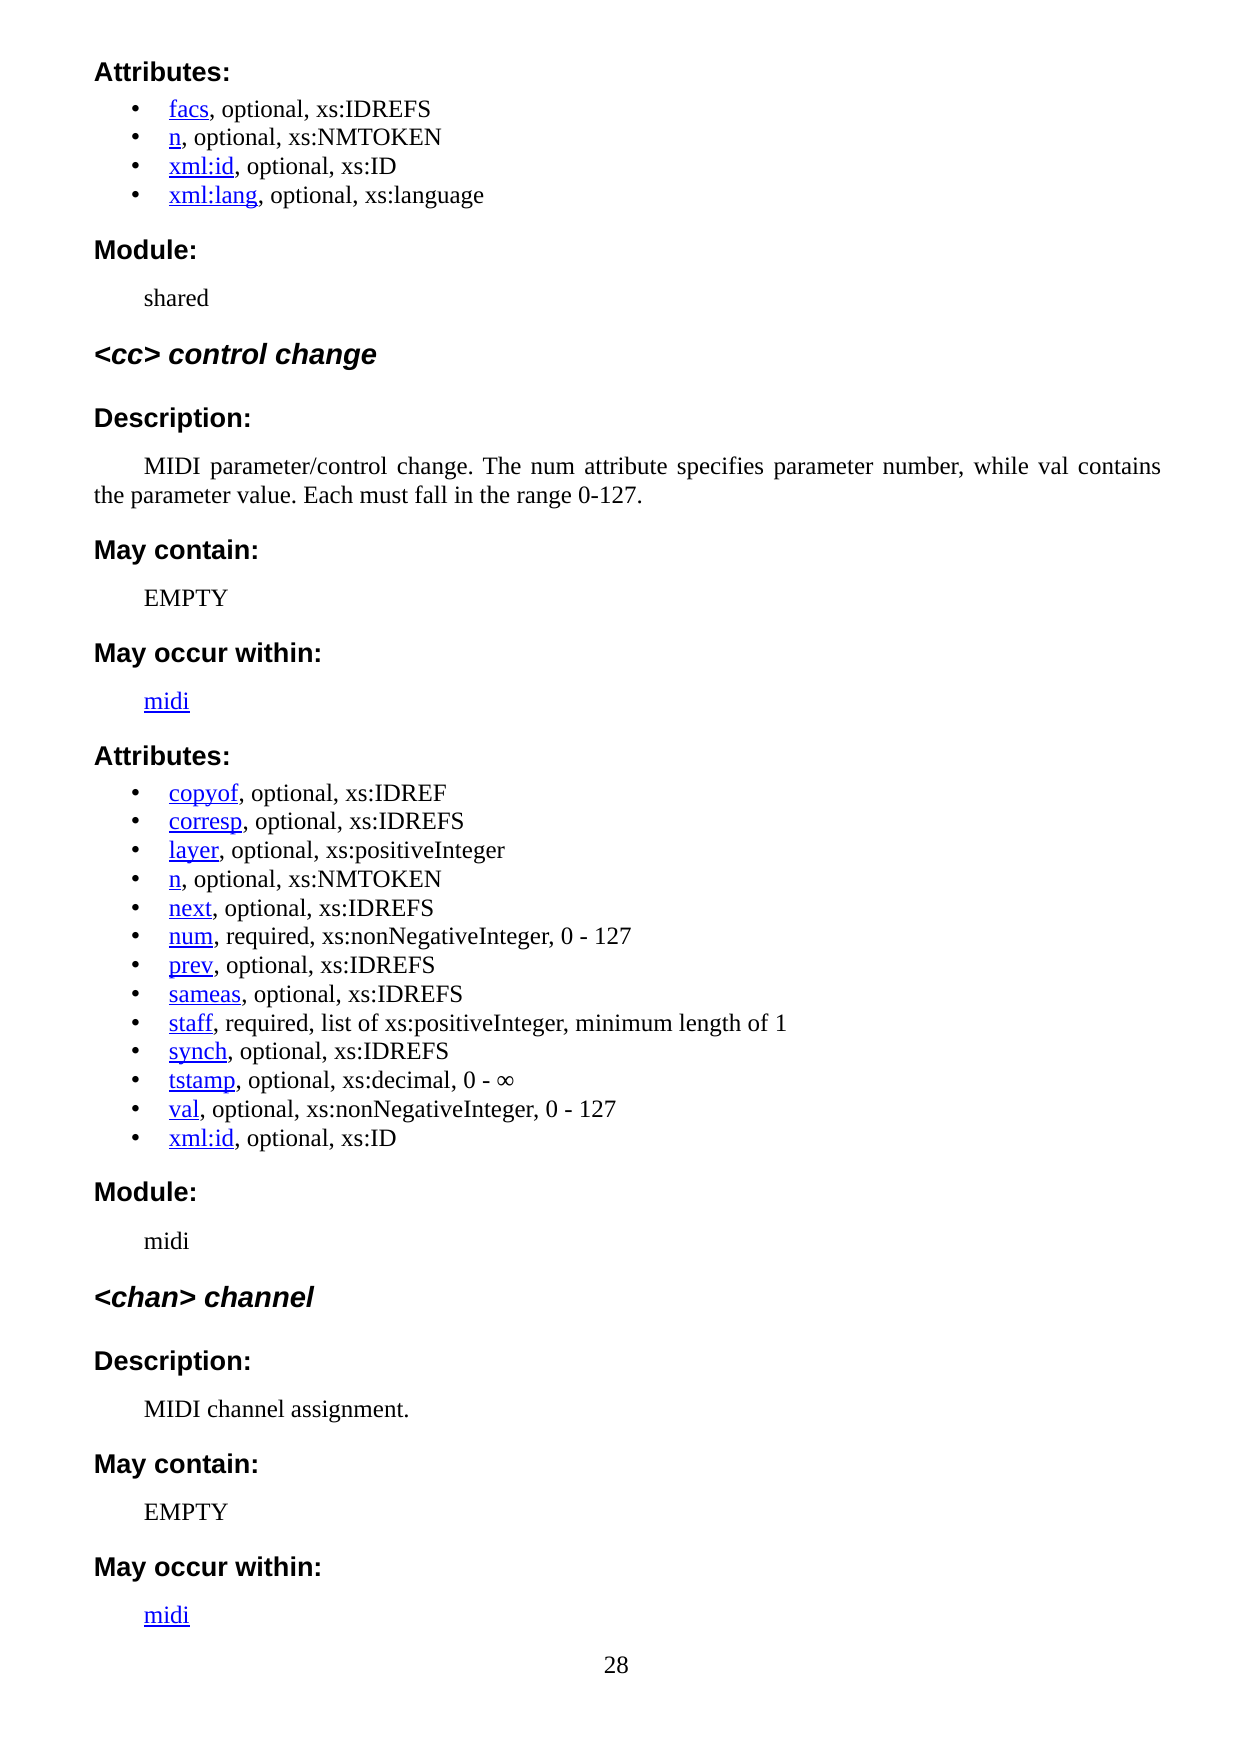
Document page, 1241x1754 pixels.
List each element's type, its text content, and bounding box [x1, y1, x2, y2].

list corresp, optional, xs:IDREFS [131, 806, 1162, 835]
list prev, optional, xs:IDREFS [131, 950, 1162, 979]
subtitle Description: [94, 402, 1162, 433]
list n, optional, xs:NMTOKEN [131, 864, 1162, 893]
text midi [94, 686, 1162, 715]
subtitle May contain: [94, 1448, 1162, 1479]
list xml:id, optional, xs:ID [131, 151, 1162, 180]
subtitle May contain: [94, 534, 1162, 565]
text MIDI parameter/control change. The num attribute specifies parameter number, while val contains the parameter value. Each must fall in the range 0-127. [94, 451, 1162, 509]
text shared [94, 283, 1162, 312]
subtitle Attributes: [94, 56, 1162, 87]
text MIDI channel assignment. [94, 1394, 1162, 1423]
list val, optional, xs:nonNegativeInteger, 0 - 127 [131, 1094, 1162, 1123]
subtitle <chan> channel [94, 1280, 1162, 1313]
list staff, required, list of xs:positiveInteger, minimum length of 1 [131, 1008, 1162, 1036]
list layer, optional, xs:positiveInteger [131, 835, 1162, 864]
subtitle Module: [94, 234, 1162, 265]
list facs, optional, xs:IDREFS [131, 94, 1162, 122]
text EMPTY [94, 1497, 1162, 1526]
list sameas, optional, xs:IDREFS [131, 979, 1162, 1008]
text midi [94, 1226, 1162, 1255]
subtitle Attributes: [94, 740, 1162, 771]
list copyof, optional, xs:IDREF [131, 778, 1162, 806]
list n, optional, xs:NMTOKEN [131, 122, 1162, 151]
subtitle May occur within: [94, 637, 1162, 668]
subtitle May occur within: [94, 1551, 1162, 1582]
subtitle <cc> control change [94, 337, 1162, 371]
list num, required, xs:nonNegativeInteger, 0 - 127 [131, 921, 1162, 950]
subtitle Description: [94, 1344, 1162, 1376]
list tstamp, optional, xs:decimal, 0 - ∞ [131, 1065, 1162, 1094]
subtitle Module: [94, 1176, 1162, 1208]
text midi [94, 1600, 1162, 1629]
text EMPTY [94, 583, 1162, 612]
list xml:id, optional, xs:ID [131, 1123, 1162, 1151]
list synch, optional, xs:IDREFS [131, 1036, 1162, 1065]
list next, optional, xs:IDREFS [131, 893, 1162, 921]
list xml:lang, optional, xs:language [131, 180, 1162, 209]
